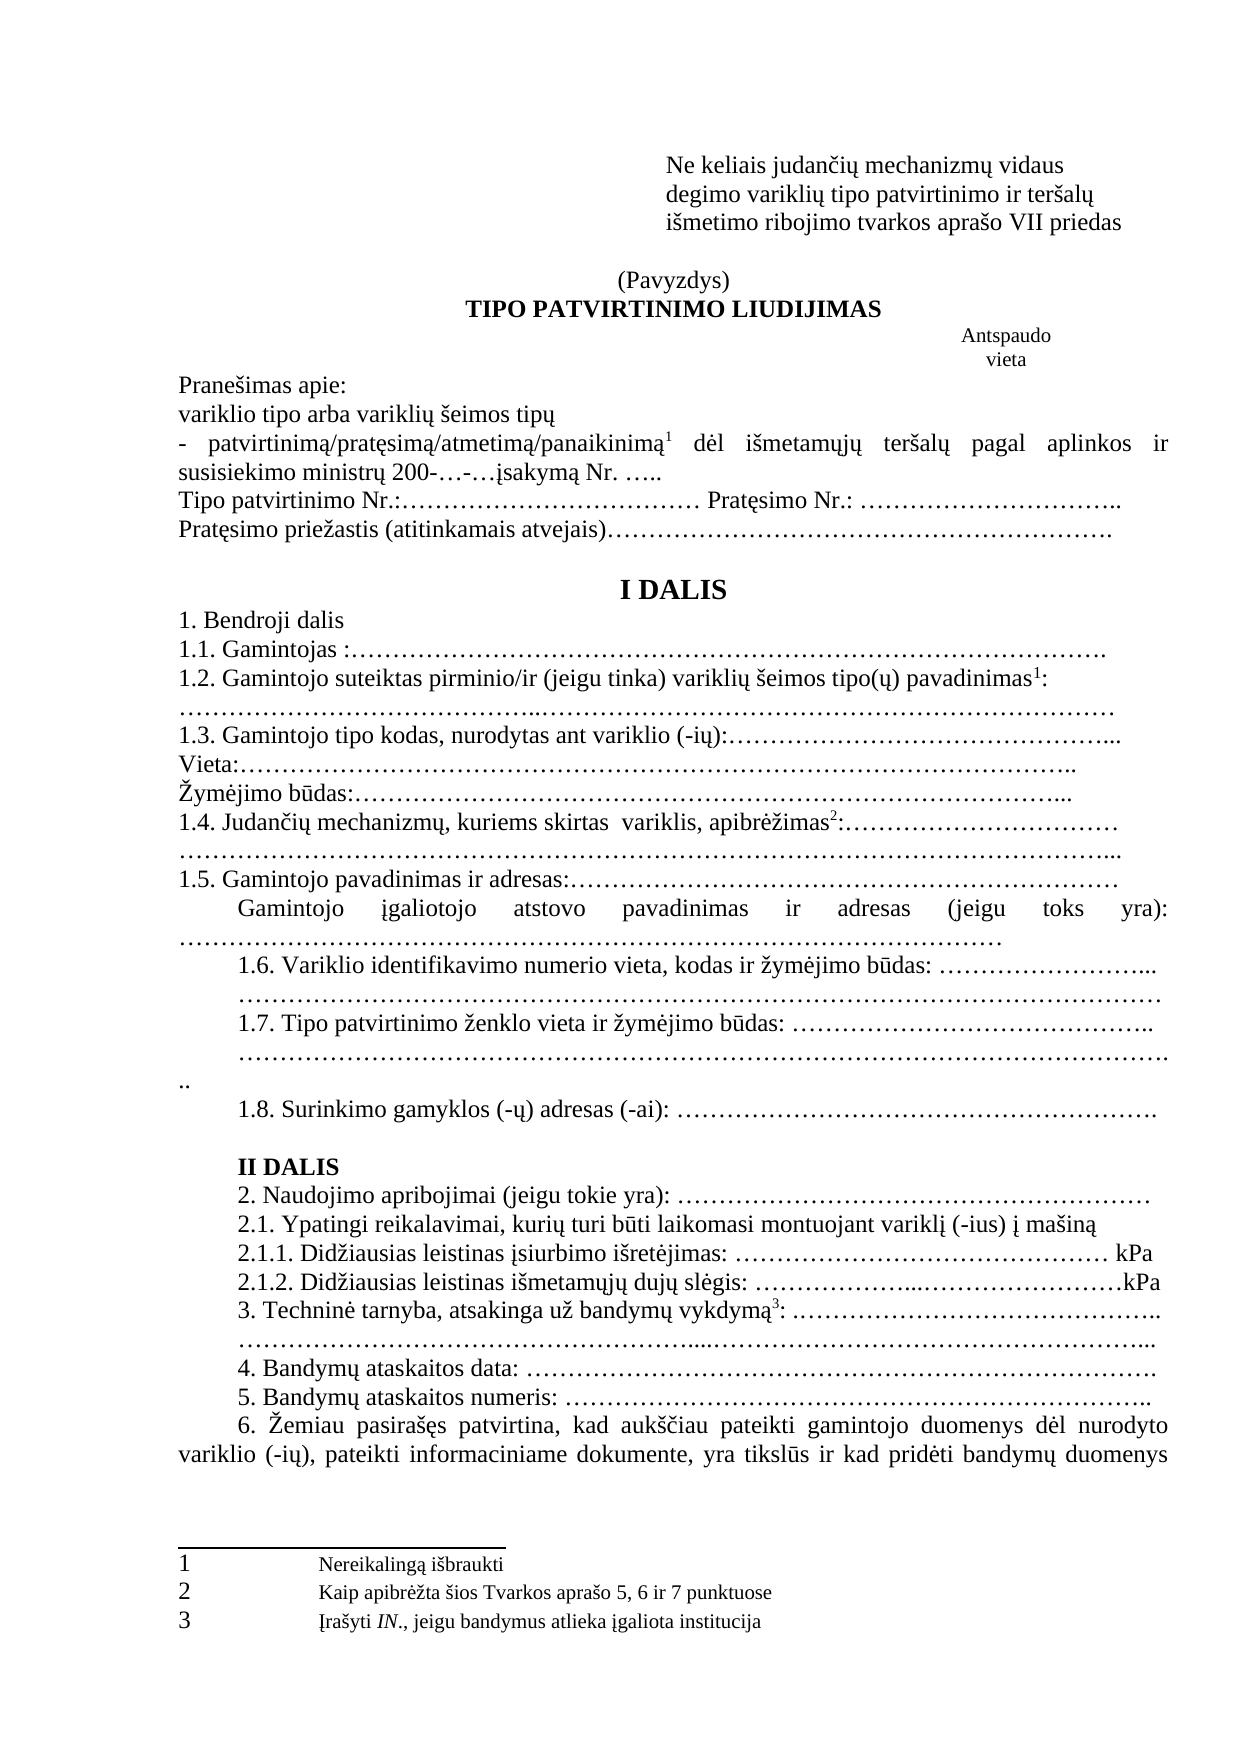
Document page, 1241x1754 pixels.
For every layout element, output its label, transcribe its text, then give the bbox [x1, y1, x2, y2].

text Kaip apibrėžta šios Tvarkos aprašo 5, 6 ir 7 punktuose [178, 1576, 1169, 1605]
text 1.2. Gamintojo suteiktas pirminio/ir (jeigu tinka) variklių šeimos tipo(ų) pavadinimas1: ……………………………………..…………………………………………………………… [178, 663, 1169, 720]
text 3. Techninė tarnyba, atsakinga už bandymų vykdymą: .…………………………………….. [178, 1295, 1169, 1324]
text 1.7. Tipo patvirtinimo ženklo vieta ir žymėjimo būdas: …………………………………….. [178, 1008, 1169, 1037]
text variklio tipo arba variklių šeimos tipų [178, 399, 1169, 428]
text Ne keliais judančių mechanizmų vidaus [665, 150, 1169, 179]
text išmetimo ribojimo tvarkos aprašo VII priedas [665, 207, 1169, 236]
text Gamintojo įgaliotojo atstovo pavadinimas ir adresas (jeigu toks yra):……………………………………………………………………………………… [178, 893, 1169, 950]
text …………………………………………………………………………………………………... [178, 1037, 1169, 1094]
text 1.4. Judančių mechanizmų, kuriems skirtas variklis, apibrėžimas:…………………………… [178, 807, 1169, 835]
text 1.8. Surinkimo gamyklos (-ų) adresas (-ai): …………………………………………………. [178, 1094, 1169, 1123]
text 1.1. Gamintojas :………………………………………………………………………………. [178, 634, 1169, 663]
text 5. Bandymų ataskaitos numeris: …………………………………………………………….. [178, 1382, 1169, 1410]
text II DALIS [178, 1152, 1169, 1180]
text ………………………………………………………………………………………………… [178, 979, 1169, 1008]
text 2.1.2. Didžiausias leistinas išmetamųjų dujų slėgis: ………………...……………………kPa [178, 1267, 1169, 1295]
text 2. Naudojimo apribojimai (jeigu tokie yra): ………………………………………………… [178, 1180, 1169, 1209]
text 1.6. Variklio identifikavimo numerio vieta, kodas ir žymėjimo būdas: ……………………... [178, 950, 1169, 979]
text 1.3. Gamintojo tipo kodas, nurodytas ant variklio (-ių):………………………………………... [178, 720, 1169, 749]
text Tipo patvirtinimo Nr.:……………………………… Pratęsimo Nr.: ………………………….. [178, 486, 1169, 514]
text ………………………………………………....……………………………………………... [178, 1324, 1169, 1353]
text Pranešimas apie: [178, 371, 1169, 399]
text …………………………………………………………………………………………………... [178, 835, 1169, 864]
text vieta [843, 347, 1169, 371]
text degimo variklių tipo patvirtinimo ir teršalų [665, 179, 1169, 207]
text 1.5. Gamintojo pavadinimas ir adresas:………………………………………………………… [178, 864, 1169, 893]
text Antspaudo [843, 322, 1169, 347]
text 6. Žemiau pasirašęs patvirtina, kad aukščiau pateikti gamintojo duomenys dėl nurodyto variklio (-ių), pateikti informaciniame dokumente, yra tikslūs ir kad pridėti bandymų duomenys [178, 1410, 1169, 1468]
text (Pavyzdys) [178, 265, 1169, 294]
text Nereikalingą išbraukti [178, 1548, 1169, 1576]
text Žymėjimo būdas:…………………………………………………………………………... [178, 778, 1169, 807]
text 4. Bandymų ataskaitos data: …………………………………………………………………. [178, 1353, 1169, 1382]
text 2.1.1. Didžiausias leistinas įsiurbimo išretėjimas: ……………………………………… kPa [178, 1238, 1169, 1267]
text Vieta:……………………………………………………………………………………….. [178, 749, 1169, 778]
text Pratęsimo priežastis (atitinkamais atvejais)……………………………………………………. [178, 514, 1169, 543]
text - patvirtinimą/pratęsimą/atmetimą/panaikinimą dėl išmetamųjų teršalų pagal aplinkos ir susisiekimo ministrų 200-…-…įsakymą Nr. ….. [178, 428, 1169, 486]
text 2.1. Ypatingi reikalavimai, kurių turi būti laikomasi montuojant variklį (-ius) į mašiną [178, 1209, 1169, 1238]
text I DALIS [178, 572, 1169, 605]
text TIPO PATVIRTINIMO LIUDIJIMAS [178, 294, 1169, 322]
text 1. Bendroji dalis [178, 605, 1169, 634]
text Įrašyti IN., jeigu bandymus atlieka įgaliota institucija [178, 1605, 1169, 1634]
